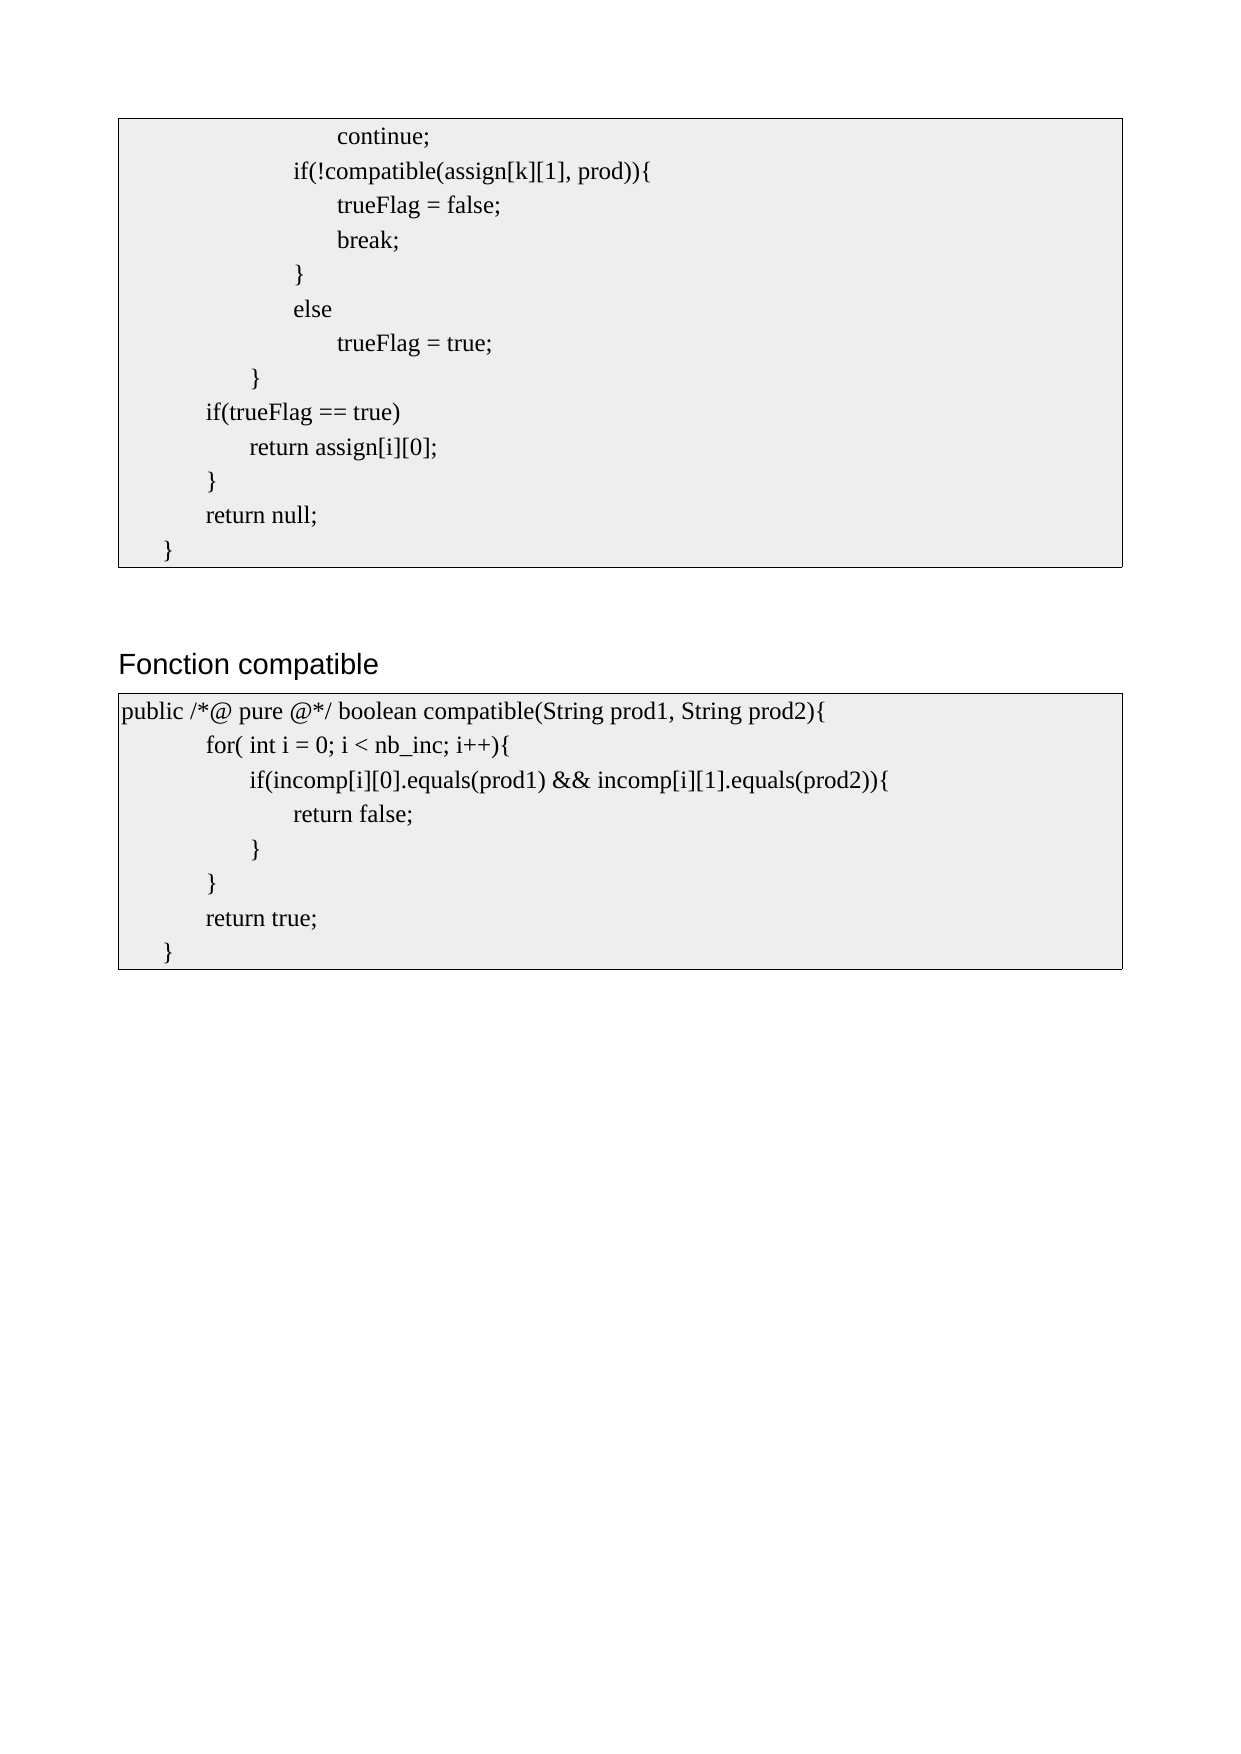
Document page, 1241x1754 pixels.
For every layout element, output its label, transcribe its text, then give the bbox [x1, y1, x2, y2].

text } [119, 532, 1122, 567]
text trueFlag = true; [119, 325, 1122, 357]
text else [119, 291, 1122, 322]
text for( int i = 0; i < nb_inc; i++){ [119, 727, 1122, 759]
text return null; [119, 497, 1122, 529]
text return false; [119, 796, 1122, 828]
text return assign[i][0]; [119, 428, 1122, 460]
text } [119, 934, 1122, 969]
text } [119, 865, 1122, 897]
text } [119, 463, 1122, 495]
text trueFlag = false; [119, 187, 1122, 219]
text if(!compatible(assign[k][1], prod)){ [119, 153, 1122, 184]
text break; [119, 222, 1122, 253]
text } [119, 256, 1122, 288]
text if(incomp[i][0].equals(prod1) && incomp[i][1].equals(prod2)){ [119, 762, 1122, 793]
text return true; [119, 899, 1122, 931]
text public /*@ pure @*/ boolean compatible(String prod1, String prod2){ [119, 694, 1122, 724]
subtitle Fonction compatible [118, 647, 1122, 680]
text if(trueFlag == true) [119, 394, 1122, 426]
text continue; [119, 119, 1122, 150]
text } [119, 831, 1122, 862]
text } [119, 359, 1122, 391]
